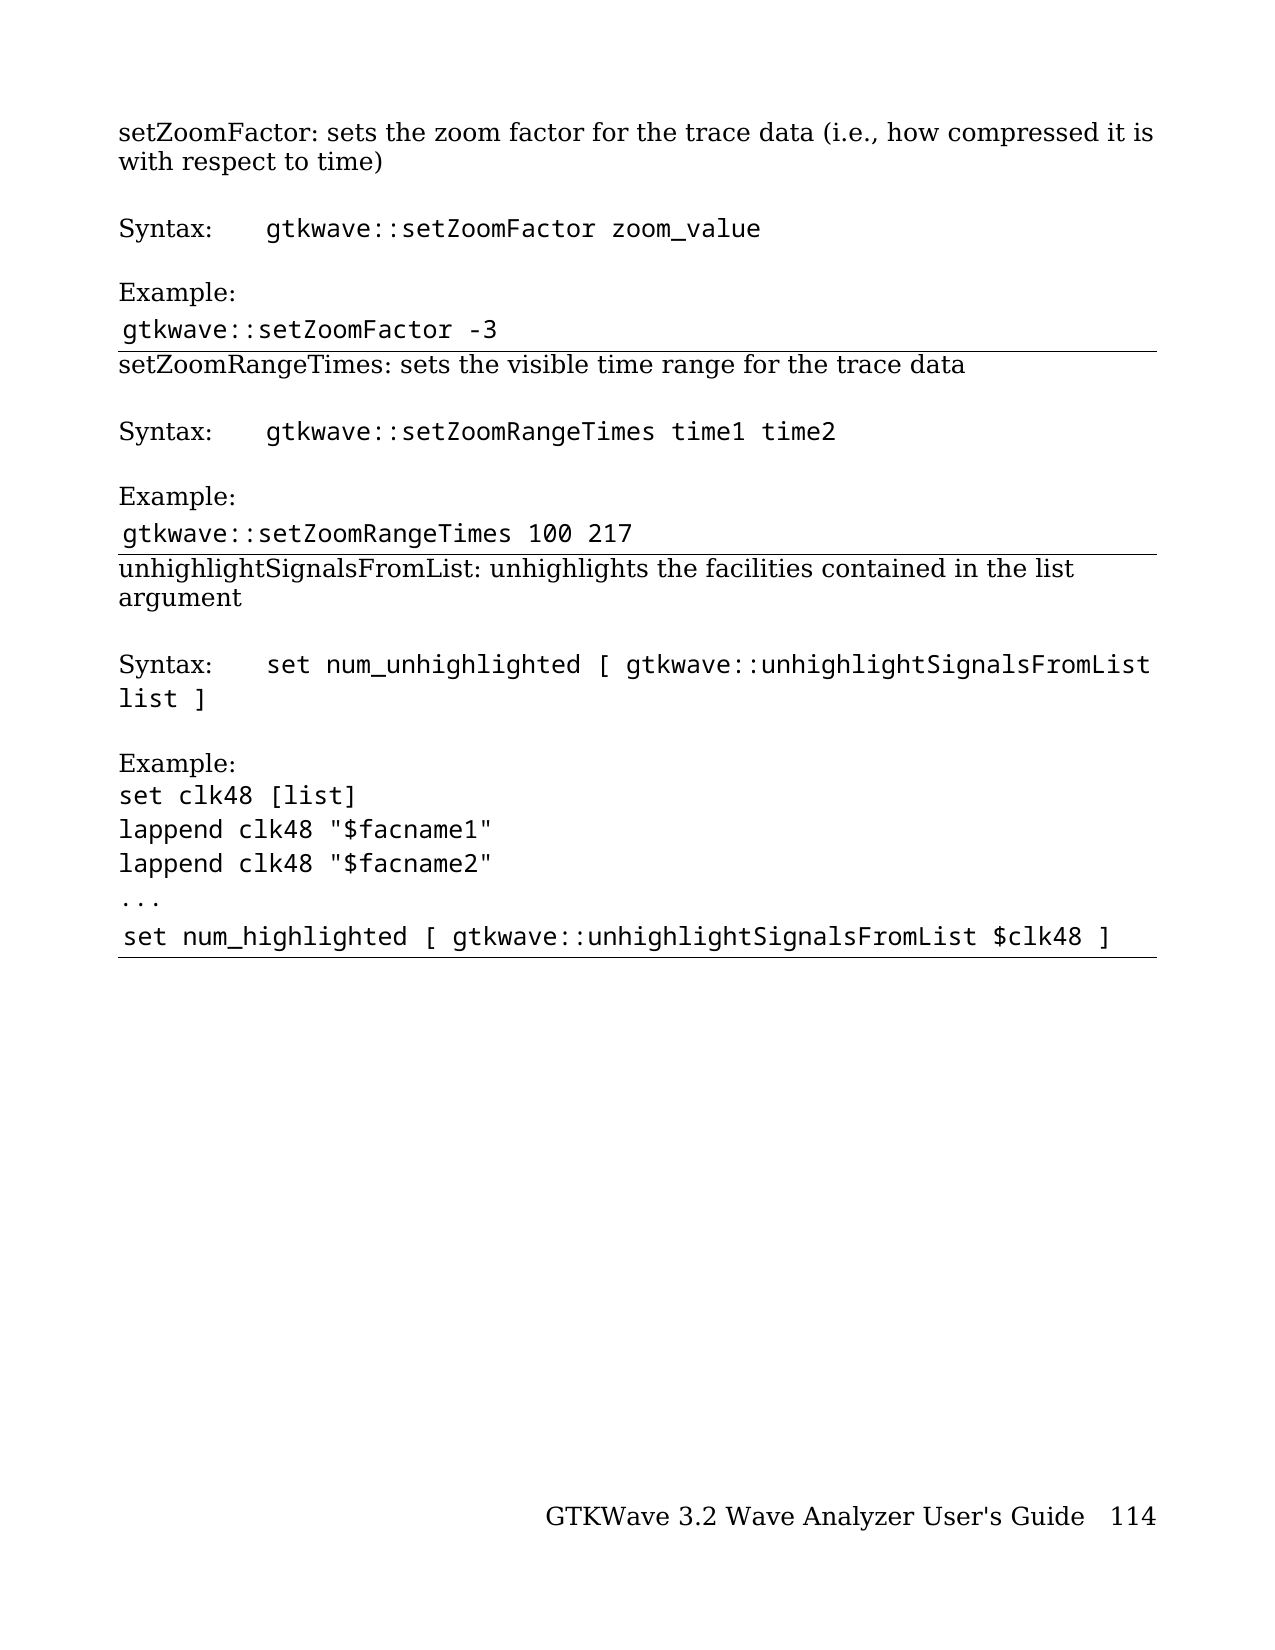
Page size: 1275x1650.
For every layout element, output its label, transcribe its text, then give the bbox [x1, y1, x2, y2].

text setZoomRangeTimes: sets the visible time range for the trace data [118, 352, 1157, 380]
text lappend clk48 "$facname1" [118, 812, 1157, 846]
text Syntax: gtkwave::setZoomFactor zoom_value [118, 211, 1157, 244]
text Syntax: set num_unhighlighted [ gtkwave::unhighlightSignalsFromList list ] [118, 647, 1157, 715]
text gtkwave::setZoomFactor -3 [118, 308, 1157, 351]
text lappend clk48 "$facname2" [118, 846, 1157, 880]
text Example: [118, 749, 1157, 778]
text unhighlightSignalsFromList: unhighlights the facilities contained in the list argument [118, 555, 1157, 612]
text ... [118, 880, 1157, 914]
text Example: [118, 279, 1157, 308]
text Syntax: gtkwave::setZoomRangeTimes time1 time2 [118, 414, 1157, 448]
text gtkwave::setZoomRangeTimes 100 217 [118, 511, 1157, 554]
text Example: [118, 482, 1157, 511]
text setZoomFactor: sets the zoom factor for the trace data (i.e., how compressed it is with respect to time) [118, 118, 1157, 176]
text set num_highlighted [ gtkwave::unhighlightSignalsFromList $clk48 ] [118, 914, 1157, 957]
text set clk48 [list] [118, 778, 1157, 812]
